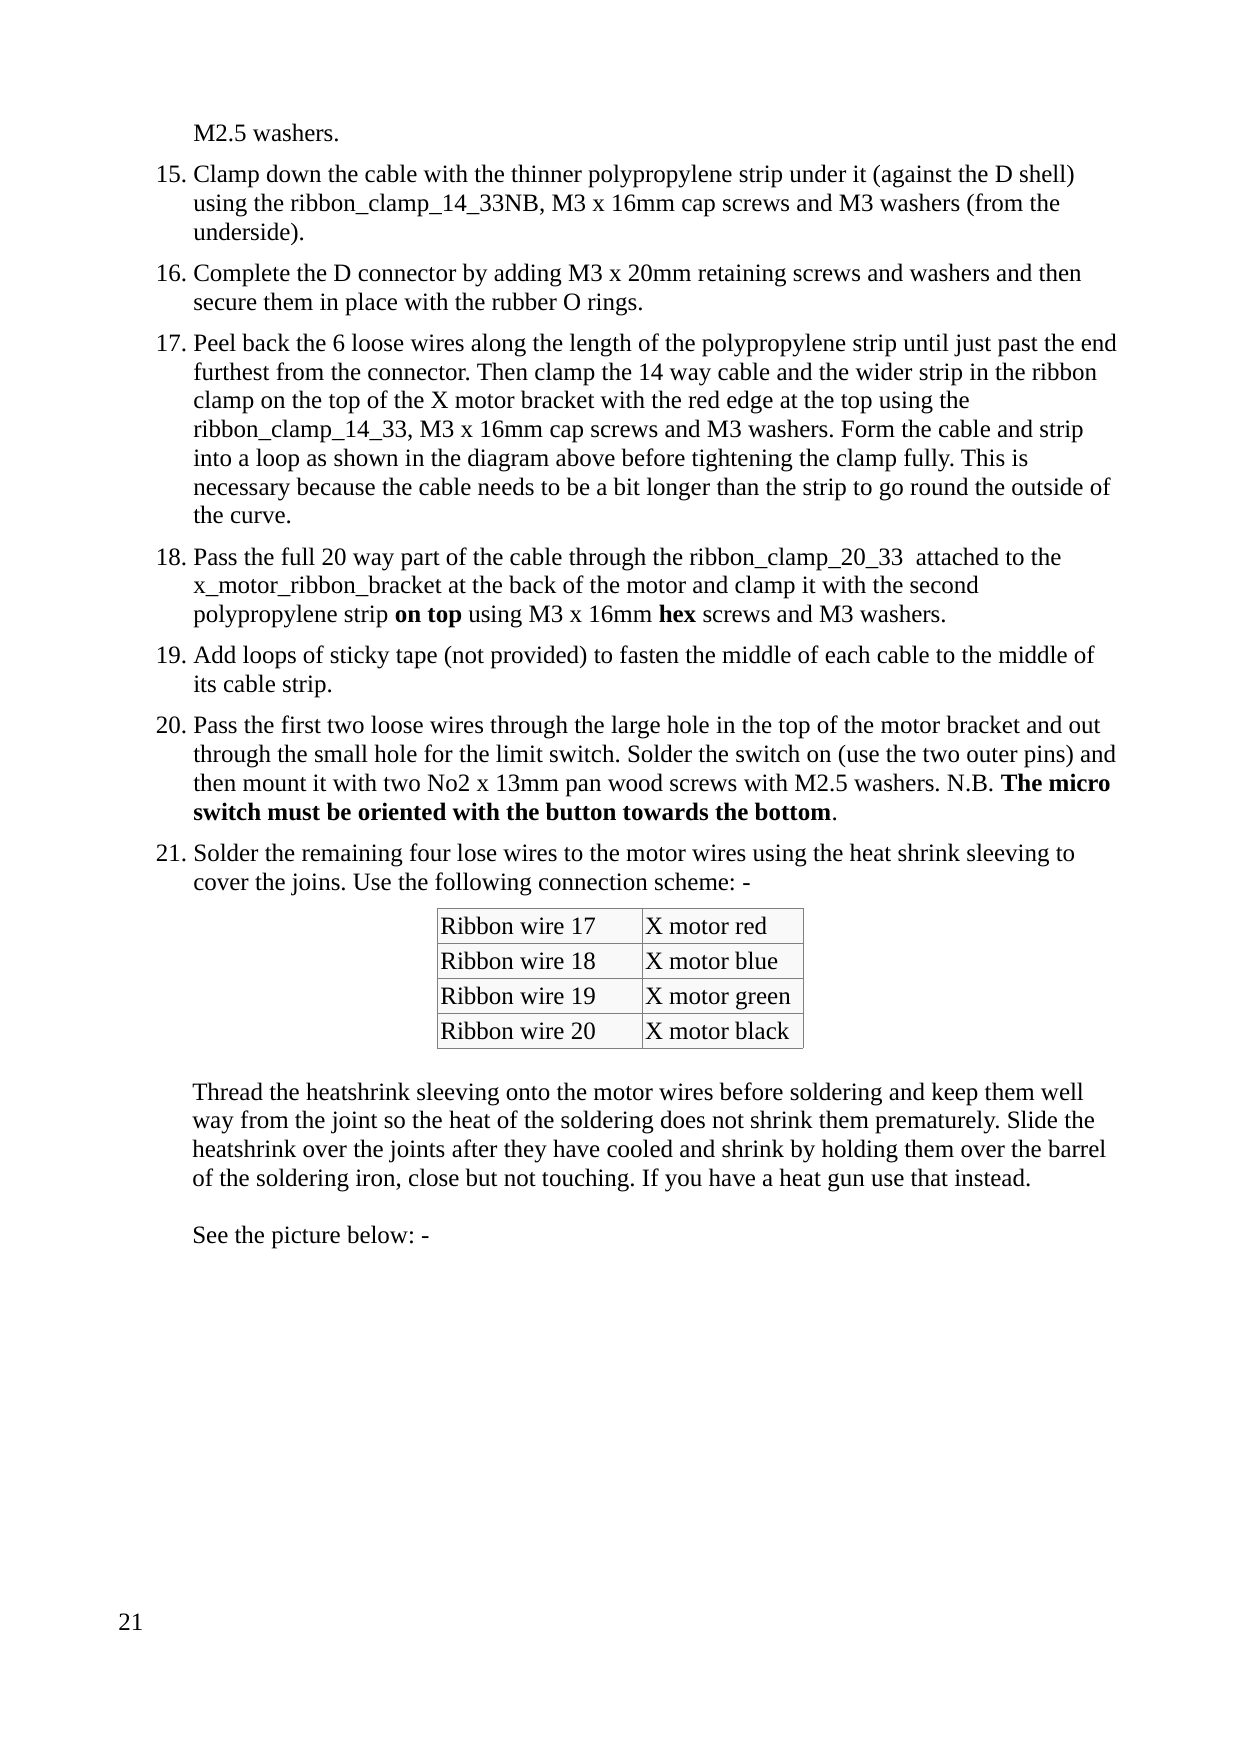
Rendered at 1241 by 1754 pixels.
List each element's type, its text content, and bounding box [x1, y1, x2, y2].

table_cell X motor black [643, 1014, 803, 1048]
text Thread the heatshrink sleeving onto the motor wires before soldering and keep them well way from the joint so the heat of the soldering does not shrink them prematurely. Slide the heatshrink over the joints after they have cooled and shrink by holding them over the barrel of the soldering iron, close but not touching. If you have a heat gun use that instead. [192, 1077, 1122, 1192]
text See the picture below: - [192, 1220, 1122, 1249]
list Complete the D connector by adding M3 x 20mm retaining screws and washers and then secure them in place with the rubber O rings. [156, 258, 1122, 316]
list Solder the remaining four lose wires to the motor wires using the heat shrink sleeving to cover the joins. Use the following connection scheme: - [156, 838, 1122, 896]
list Add loops of sticky tape (not provided) to fasten the middle of each cable to the middle of its cable strip. [156, 641, 1122, 698]
table_cell Ribbon wire 18 [438, 944, 642, 978]
list Pass the first two loose wires through the large hole in the top of the motor bracket and out through the small hole for the limit switch. Solder the switch on (use the two outer pins) and then mount it with two No2 x 13mm pan wood screws with M2.5 washers. N.B. The micro switch must be oriented with the button towards the bottom. [156, 711, 1122, 826]
list Clamp down the cable with the thinner polypropylene strip under it (against the D shell) using the ribbon_clamp_14_33NB, M3 x 16mm cap screws and M3 washers (from the underside). [156, 159, 1122, 246]
list Pass the full 20 way part of the cable through the ribbon_clamp_20_33 attached to the x_motor_ribbon_bracket at the back of the motor and clamp it with the second polypropylene strip on top using M3 x 16mm hex screws and M3 washers. [156, 542, 1122, 628]
table_cell Ribbon wire 19 [438, 979, 642, 1013]
table_cell X motor green [643, 979, 803, 1013]
table_cell Ribbon wire 20 [438, 1014, 642, 1048]
list Peel back the 6 loose wires along the length of the polypropylene strip until just past the end furthest from the connector. Then clamp the 14 way cable and the wider strip in the ribbon clamp on the top of the X motor bracket with the red edge at the top using the ribbon_clamp_14_33, M3 x 16mm cap screws and M3 washers. Form the cable and strip into a loop as shown in the diagram above before tightening the clamp fully. This is necessary because the cable needs to be a bit longer than the strip to go round the outside of the curve. [156, 328, 1122, 529]
table_cell X motor blue [643, 944, 803, 978]
table_header X motor red [643, 909, 803, 943]
table_header Ribbon wire 17 [438, 909, 642, 943]
list M2.5 washers. [156, 118, 1122, 147]
